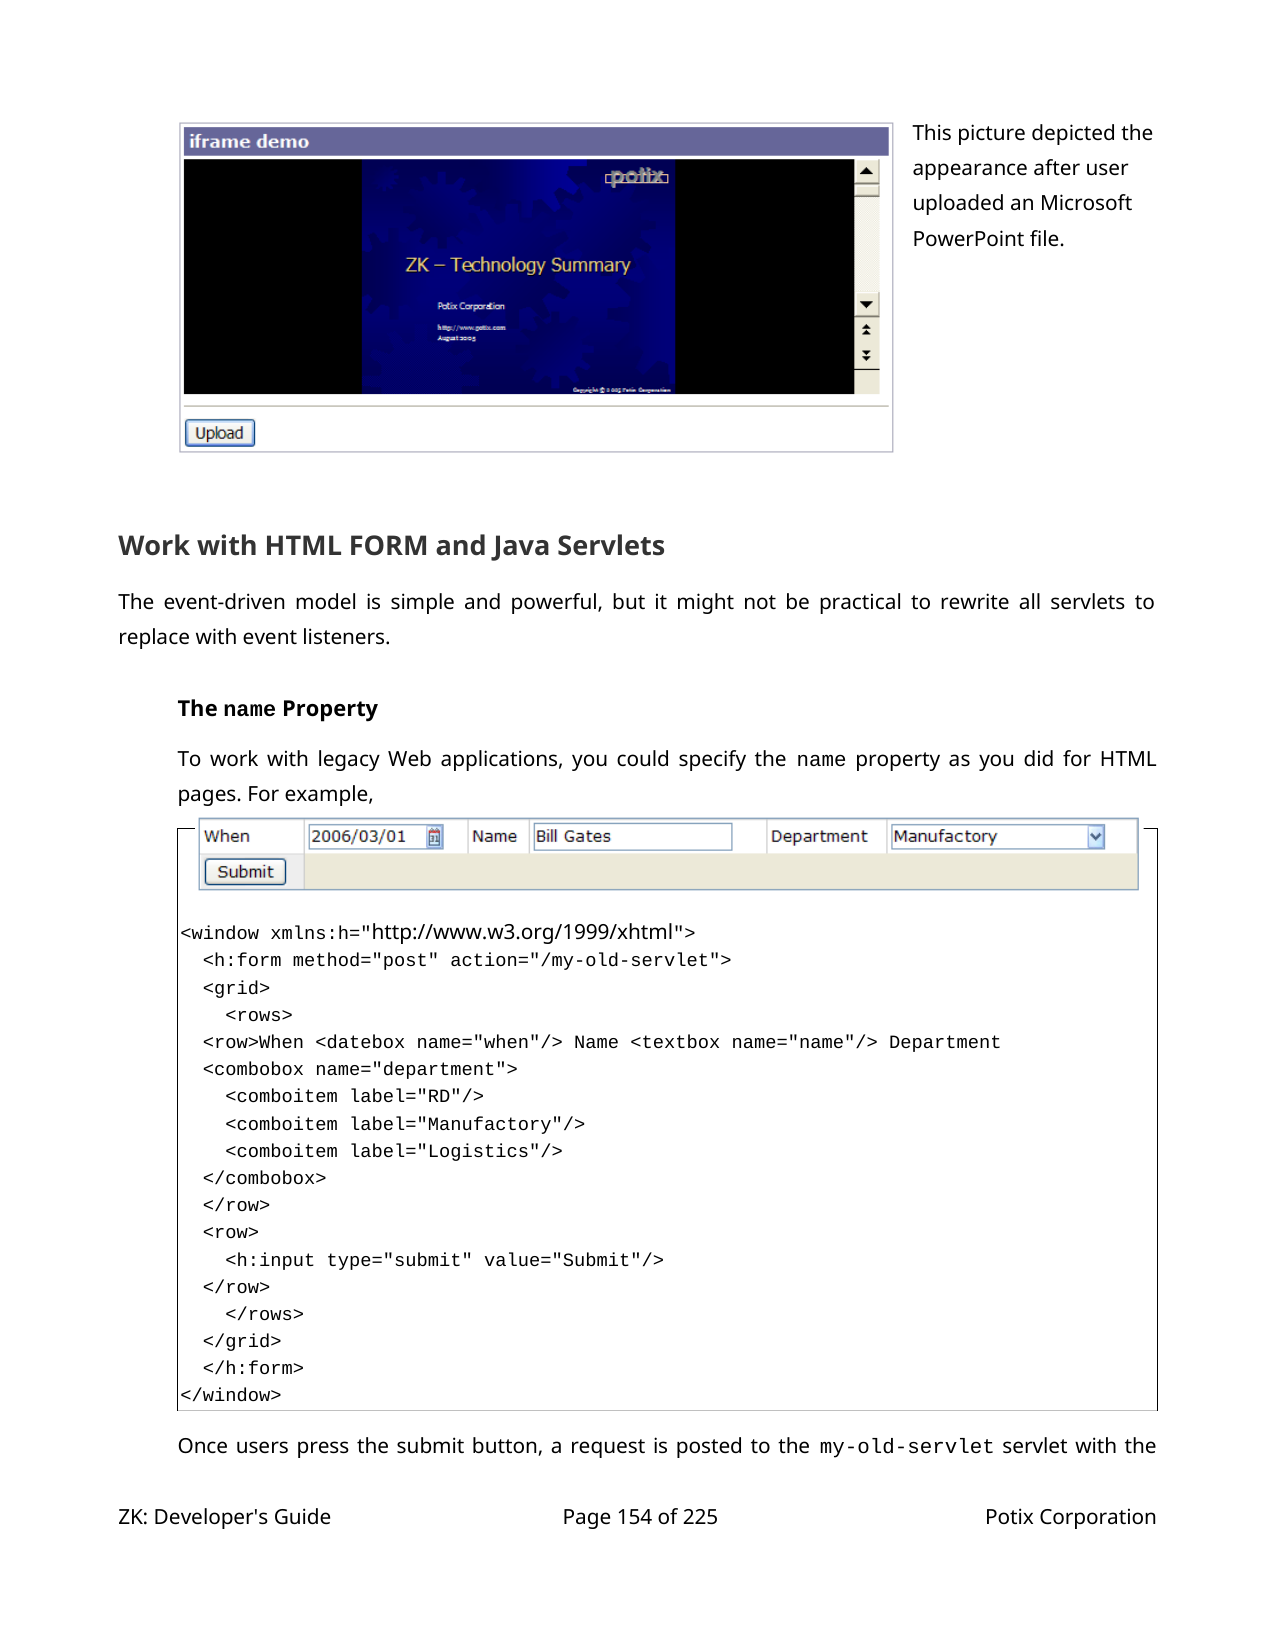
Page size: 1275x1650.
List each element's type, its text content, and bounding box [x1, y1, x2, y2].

text <comboitem label="Logistics"/> [178, 1139, 1157, 1163]
text <rows> [178, 1003, 1157, 1027]
picture [177, 118, 898, 456]
table_header This picture depicted the appearance after user uploaded an Microsoft PowerPoint file. [912, 118, 1156, 456]
text Once users press the submit button, a request is posted to the my-old-servlet servlet with the [177, 1431, 1157, 1460]
text <comboitem label="Manufactory"/> [178, 1111, 1157, 1136]
text <row>When <datebox name="when"/> Name <textbox name="name"/> Department [178, 1030, 1157, 1054]
text </grid> [178, 1329, 1157, 1353]
text <comboitem label="RD"/> [178, 1084, 1157, 1108]
text </rows> [178, 1302, 1157, 1326]
text </row> [178, 1193, 1157, 1217]
table_header [898, 118, 912, 456]
text </combobox> [178, 1166, 1157, 1190]
text <window xmlns:h="http://www.w3.org/1999/xhtml"> [178, 917, 1157, 945]
text To work with legacy Web applications, you could specify the name property as you did for HTML pages. For example, [177, 744, 1157, 808]
text </h:form> [178, 1356, 1157, 1380]
subtitle The name Property [177, 693, 1157, 723]
text </window> [178, 1383, 1157, 1410]
text <grid> [178, 976, 1157, 1000]
text </row> [178, 1274, 1157, 1299]
picture [195, 815, 1144, 893]
text <combobox name="department"> [178, 1057, 1157, 1081]
text The event-driven model is simple and powerful, but it might not be practical to rewrite all servlets to replace with event listeners. [118, 587, 1157, 651]
text <h:input type="submit" value="Submit"/> [178, 1247, 1157, 1272]
subtitle Work with HTML FORM and Java Servlets [118, 527, 1157, 563]
text <row> [178, 1220, 1157, 1244]
text <h:form method="post" action="/my-old-servlet"> [178, 948, 1157, 973]
